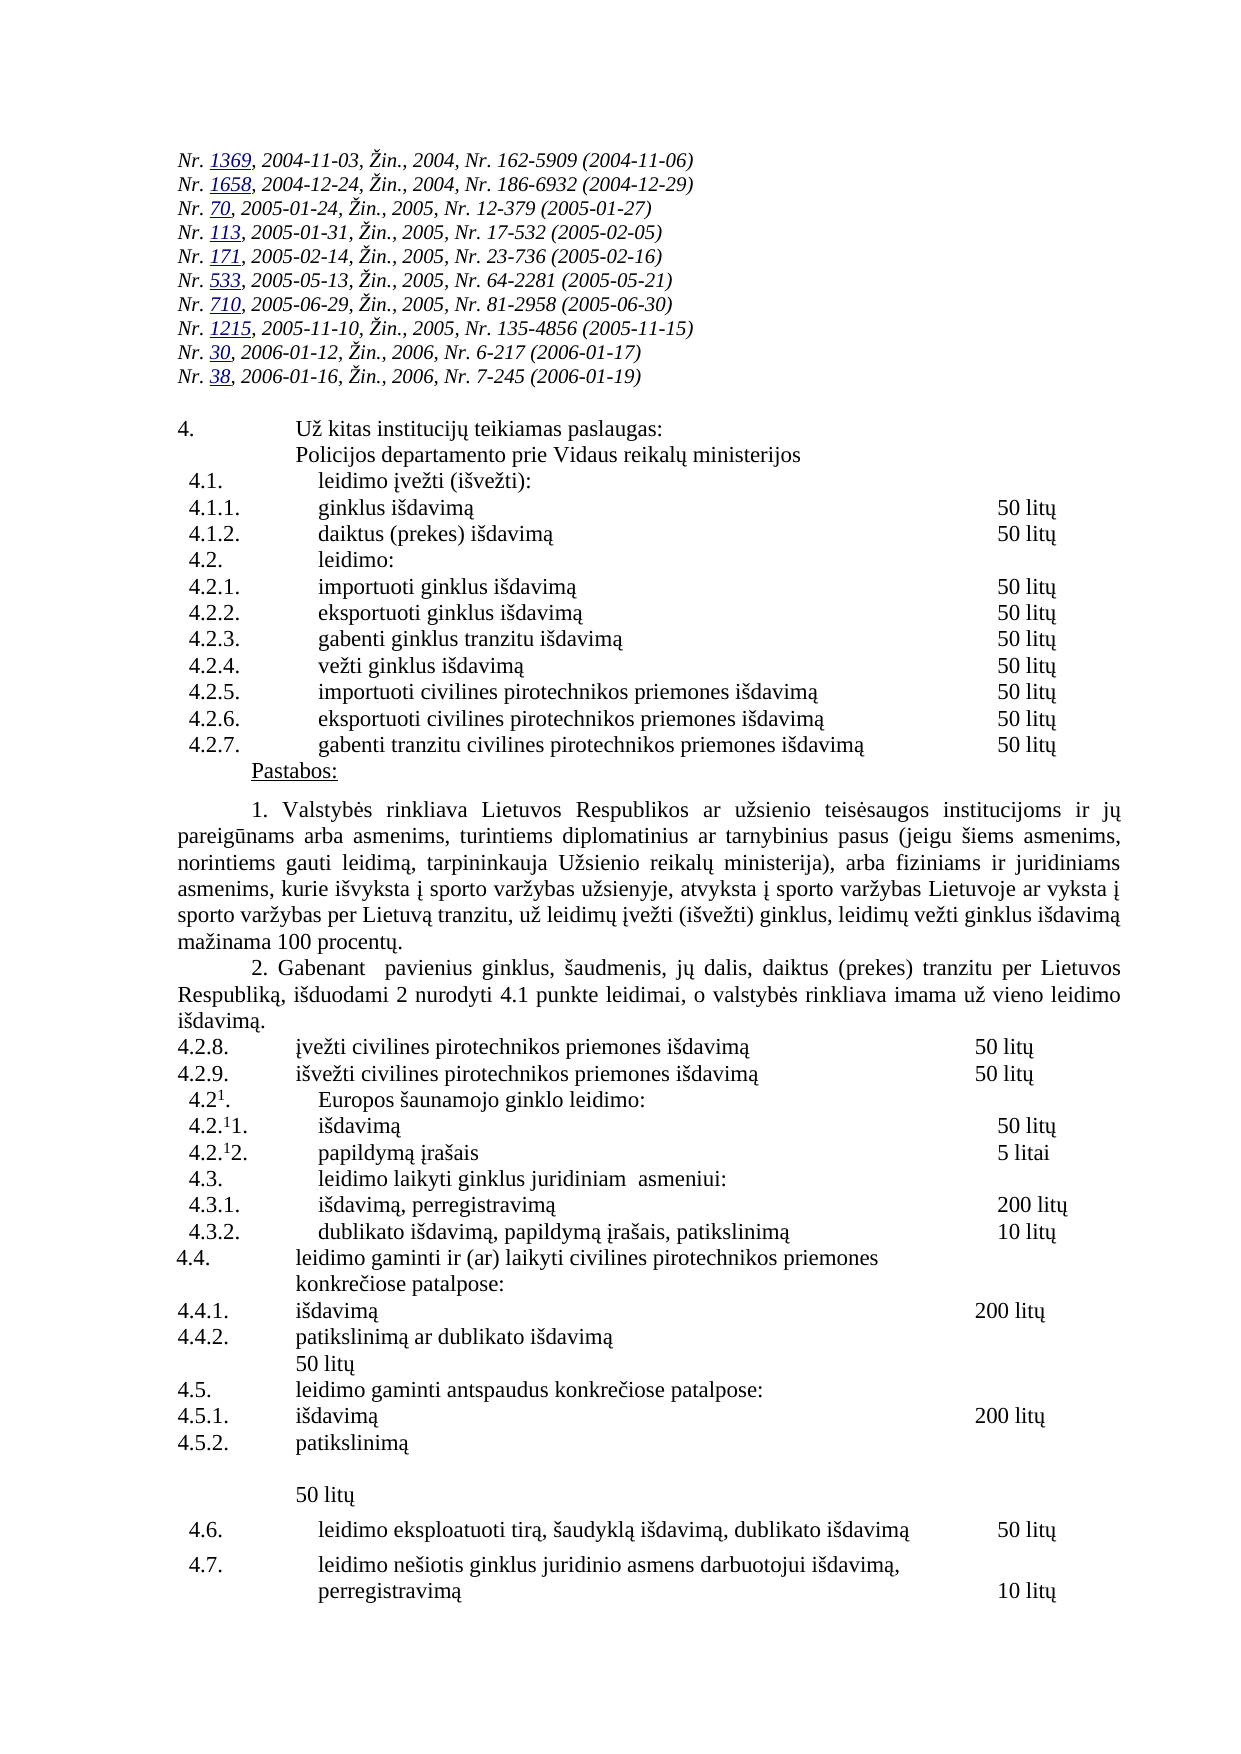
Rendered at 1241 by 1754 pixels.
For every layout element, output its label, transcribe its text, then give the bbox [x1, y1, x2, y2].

table_cell papildymą įrašais [307, 1139, 986, 1165]
text Nr. 113, 2005-01-31, Žin., 2005, Nr. 17-532 (2005-02-05) [177, 220, 1122, 244]
text Nr. 533, 2005-05-13, Žin., 2005, Nr. 64-2281 (2005-05-21) [177, 268, 1122, 292]
table_cell išdavimą, perregistravimą [307, 1191, 986, 1218]
table_cell 10 litų [986, 1218, 1133, 1244]
table_cell 4.2.11. [177, 1113, 307, 1139]
table_cell 50 litų [986, 626, 1133, 652]
table_cell 50 litų [986, 652, 1133, 678]
table_cell 4.3.1. [177, 1191, 307, 1218]
table_header [986, 468, 1133, 494]
text 4.4.1. išdavimą 200 litų [177, 1297, 1137, 1323]
table_cell dublikato išdavimą, papildymą įrašais, patikslinimą [307, 1218, 986, 1244]
table_cell 50 litų [986, 731, 1133, 757]
table_cell importuoti civilines pirotechnikos priemones išdavimą [307, 678, 986, 704]
table_cell 200 litų [986, 1191, 1133, 1218]
table_cell 4.2.6. [177, 705, 307, 731]
text 4.5.1. išdavimą 200 litų [177, 1402, 1122, 1429]
table_cell leidimo laikyti ginklus juridiniam asmeniui: [307, 1165, 986, 1191]
table_cell 4.7. [177, 1543, 307, 1603]
table_cell 4.2.2. [177, 599, 307, 626]
table_cell išdavimą [307, 1113, 986, 1139]
text Nr. 30, 2006-01-12, Žin., 2006, Nr. 6-217 (2006-01-17) [177, 340, 1122, 364]
table_cell vežti ginklus išdavimą [307, 652, 986, 678]
text 4.2.9. išvežti civilines pirotechnikos priemones išdavimą 50 litų [177, 1060, 1122, 1086]
table_cell 5 litai [986, 1139, 1133, 1165]
table_cell gabenti tranzitu civilines pirotechnikos priemones išdavimą [307, 731, 986, 757]
table_cell 50 litų [986, 494, 1133, 520]
table_cell [986, 1165, 1133, 1191]
table_cell 4.2.12. [177, 1139, 307, 1165]
text Nr. 710, 2005-06-29, Žin., 2005, Nr. 81-2958 (2005-06-30) [177, 292, 1122, 316]
table_header leidimo eksploatuoti tirą, šaudyklą išdavimą, dublikato išdavimą [307, 1508, 986, 1542]
table_header [986, 1086, 1133, 1112]
table_header 4.6. [177, 1508, 307, 1542]
table_cell 50 litų [986, 678, 1133, 704]
text Nr. 70, 2005-01-24, Žin., 2005, Nr. 12-379 (2005-01-27) [177, 196, 1122, 220]
table_cell leidimo nešiotis ginklus juridinio asmens darbuotojui išdavimą, perregistravimą [307, 1543, 986, 1603]
text 4.5.2. patikslinimą 50 litų [177, 1429, 945, 1508]
table_cell importuoti ginklus išdavimą [307, 573, 986, 599]
table_cell [986, 546, 1133, 573]
table_header 4.21. [177, 1086, 307, 1112]
table_cell 4.2.4. [177, 652, 307, 678]
table_cell 4.3. [177, 1165, 307, 1191]
text 4. Už kitas institucijų teikiamas paslaugas: [177, 415, 945, 441]
table_cell 4.2.7. [177, 731, 307, 757]
table_cell ginklus išdavimą [307, 494, 986, 520]
table_cell 50 litų [986, 520, 1133, 546]
table_header 50 litų [986, 1508, 1089, 1542]
table_header 4.1. [177, 468, 307, 494]
table_cell eksportuoti ginklus išdavimą [307, 599, 986, 626]
table_cell 4.2.3. [177, 626, 307, 652]
table_header leidimo įvežti (išvežti): [307, 468, 986, 494]
table_cell 50 litų [986, 573, 1133, 599]
text Nr. 38, 2006-01-16, Žin., 2006, Nr. 7-245 (2006-01-19) [177, 364, 1122, 388]
table_cell 4.2.5. [177, 678, 307, 704]
table_cell 10 litų [986, 1543, 1089, 1603]
text 1. Valstybės rinkliava Lietuvos Respublikos ar užsienio teisėsaugos institucijoms ir jų pareigūnams arba asmenims, turintiems diplomatinius ar tarnybinius pasus (jeigu šiems asmenims, norintiems gauti leidimą, tarpininkauja Užsienio reikalų ministerija), arba fiziniams ir juridiniams asmenims, kurie išvyksta į sporto varžybas užsienyje, atvyksta į sporto varžybas Lietuvoje ar vyksta į sporto varžybas per Lietuvą tranzitu, už leidimų įvežti (išvežti) ginklus, leidimų vežti ginklus išdavimą mažinama 100 procentų. [177, 796, 1122, 954]
text Nr. 1658, 2004-12-24, Žin., 2004, Nr. 186-6932 (2004-12-29) [177, 172, 1122, 196]
text Nr. 1369, 2004-11-03, Žin., 2004, Nr. 162-5909 (2004-11-06) [177, 148, 1122, 172]
text 4.4. leidimo gaminti ir (ar) laikyti civilines pirotechnikos priemones [176, 1244, 974, 1271]
table_cell leidimo: [307, 546, 986, 573]
table_cell 4.1.1. [177, 494, 307, 520]
table_header Europos šaunamojo ginklo leidimo: [307, 1086, 986, 1112]
text 4.5. leidimo gaminti antspaudus konkrečiose patalpose: [177, 1376, 1122, 1402]
table_cell 4.2.1. [177, 573, 307, 599]
table_cell eksportuoti civilines pirotechnikos priemones išdavimą [307, 705, 986, 731]
text 4.4.2. patikslinimą ar dublikato išdavimą 50 litų [177, 1323, 945, 1376]
text 2. Gabenant pavienius ginklus, šaudmenis, jų dalis, daiktus (prekes) tranzitu per Lietuvos Respubliką, išduodami 2 nurodyti 4.1 punkte leidimai, o valstybės rinkliava imama už vieno leidimo išdavimą. [177, 954, 1122, 1033]
text 4.2.8. įvežti civilines pirotechnikos priemones išdavimą 50 litų [177, 1033, 1226, 1060]
table_cell gabenti ginklus tranzitu išdavimą [307, 626, 986, 652]
table_cell daiktus (prekes) išdavimą [307, 520, 986, 546]
text konkrečiose patalpose: [176, 1271, 974, 1297]
table_cell 4.1.2. [177, 520, 307, 546]
table_cell 50 litų [986, 705, 1133, 731]
table_cell 4.2. [177, 546, 307, 573]
table_cell 50 litų [986, 599, 1133, 626]
text Pastabos: [177, 757, 1122, 784]
text Nr. 171, 2005-02-14, Žin., 2005, Nr. 23-736 (2005-02-16) [177, 244, 1122, 268]
table_cell 4.3.2. [177, 1218, 307, 1244]
table_cell 50 litų [986, 1113, 1133, 1139]
text Policijos departamento prie Vidaus reikalų ministerijos [177, 441, 945, 467]
text Nr. 1215, 2005-11-10, Žin., 2005, Nr. 135-4856 (2005-11-15) [177, 316, 1122, 340]
